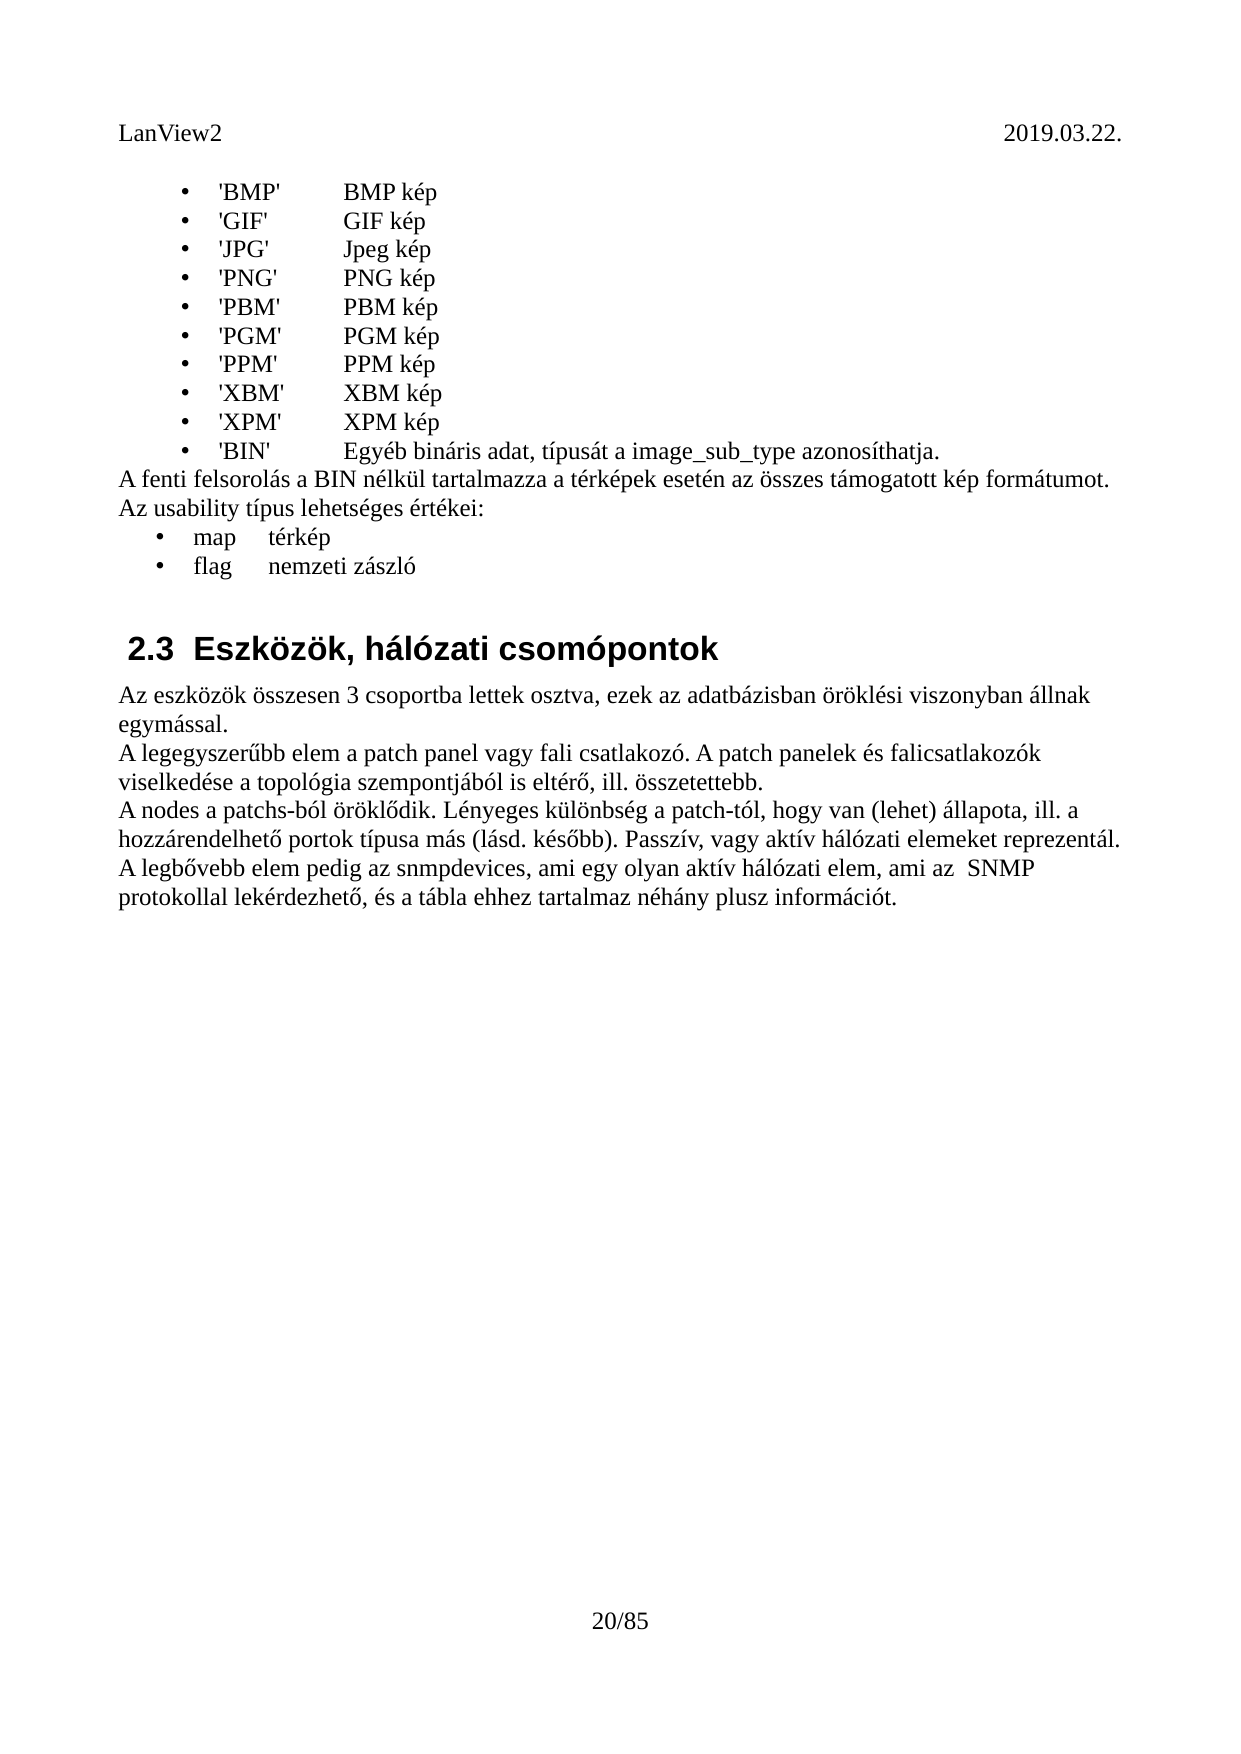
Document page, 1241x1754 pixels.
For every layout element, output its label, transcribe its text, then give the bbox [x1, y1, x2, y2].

list map térkép [156, 522, 1122, 551]
list 'PBM' PBM kép [181, 292, 1122, 321]
list flag nemzeti zászló [156, 551, 1122, 579]
text Az eszközök összesen 3 csoportba lettek osztva, ezek az adatbázisban öröklési viszonyban állnak egymással. [118, 680, 1122, 738]
list 'PNG' PNG kép [181, 263, 1122, 292]
list 'PGM' PGM kép [181, 321, 1122, 349]
list 'JPG' Jpeg kép [181, 234, 1122, 263]
list 'XBM' XBM kép [181, 378, 1122, 407]
text A legbővebb elem pedig az snmpdevices, ami egy olyan aktív hálózati elem, ami az SNMP protokollal lekérdezhető, és a tábla ehhez tartalmaz néhány plusz információt. [118, 853, 1122, 910]
list 'BIN' Egyéb bináris adat, típusát a image_sub_type azonosíthatja. [181, 436, 1122, 464]
list 'BMP' BMP kép [181, 177, 1122, 206]
text A nodes a patchs-ból öröklődik. Lényeges különbség a patch-tól, hogy van (lehet) állapota, ill. a hozzárendelhető portok típusa más (lásd. később). Passzív, vagy aktív hálózati elemeket reprezentál. [118, 795, 1122, 853]
list 'XPM' XPM kép [181, 407, 1122, 436]
subtitle Eszközök, hálózati csomópontok [118, 629, 1122, 668]
text A legegyszerűbb elem a patch panel vagy fali csatlakozó. A patch panelek és falicsatlakozók viselkedése a topológia szempontjából is eltérő, ill. összetettebb. [118, 738, 1122, 795]
list 'GIF' GIF kép [181, 206, 1122, 234]
list 'PPM' PPM kép [181, 349, 1122, 378]
text Az usability típus lehetséges értékei: [118, 493, 1122, 522]
text A fenti felsorolás a BIN nélkül tartalmazza a térképek esetén az összes támogatott kép formátumot. [118, 464, 1122, 493]
